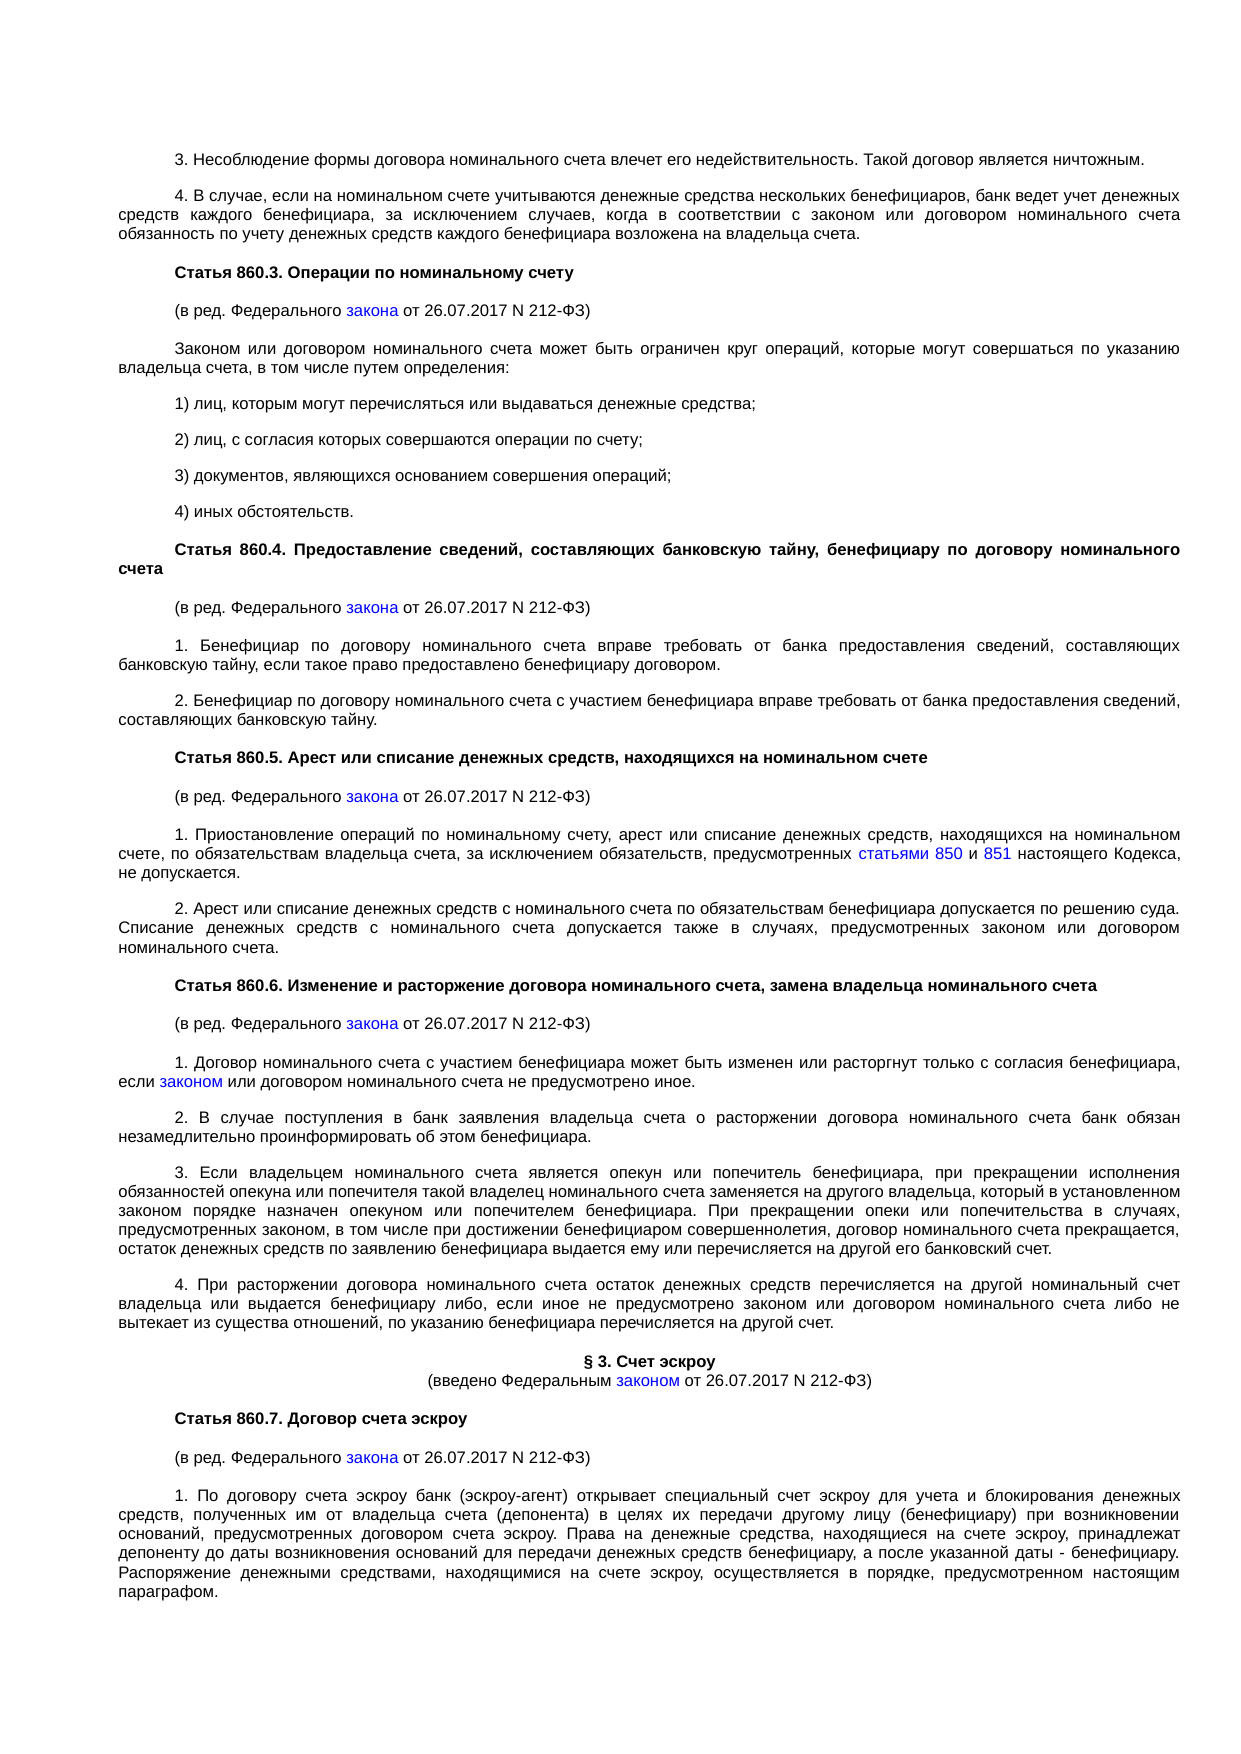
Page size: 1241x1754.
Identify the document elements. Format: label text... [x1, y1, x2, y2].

text 1) лиц, которым могут перечисляться или выдаваться денежные средства; [118, 394, 1181, 413]
text (введено Федеральным законом от 26.07.2017 N 212-ФЗ) [118, 1371, 1181, 1390]
subtitle Статья 860.3. Операции по номинальному счету [118, 262, 1181, 282]
text 1. Бенефициар по договору номинального счета вправе требовать от банка предоставления сведений, составляющих банковскую тайну, если такое право предоставлено бенефициару договором. [118, 636, 1181, 674]
text (в ред. Федерального закона от 26.07.2017 N 212-ФЗ) [118, 597, 1181, 617]
text 2. Бенефициар по договору номинального счета с участием бенефициара вправе требовать от банка предоставления сведений, составляющих банковскую тайну. [118, 691, 1181, 729]
text 2. Арест или списание денежных средств с номинального счета по обязательствам бенефициара допускается по решению суда. Списание денежных средств с номинального счета допускается также в случаях, предусмотренных законом или договором номинального счета. [118, 899, 1181, 957]
text (в ред. Федерального закона от 26.07.2017 N 212-ФЗ) [118, 1014, 1181, 1033]
text (в ред. Федерального закона от 26.07.2017 N 212-ФЗ) [118, 1447, 1181, 1467]
text 1. По договору счета эскроу банк (эскроу-агент) открывает специальный счет эскроу для учета и блокирования денежных средств, полученных им от владельца счета (депонента) в целях их передачи другому лицу (бенефициару) при возникновении оснований, предусмотренных договором счета эскроу. Права на денежные средства, находящиеся на счете эскроу, принадлежат депоненту до даты возникновения оснований для передачи денежных средств бенефициару, а после указанной даты - бенефициару. Распоряжение денежными средствами, находящимися на счете эскроу, осуществляется в порядке, предусмотренном настоящим параграфом. [118, 1486, 1181, 1601]
subtitle § 3. Счет эскроу [118, 1352, 1181, 1371]
text 3. Несоблюдение формы договора номинального счета влечет его недействительность. Такой договор является ничтожным. [118, 150, 1181, 169]
text 1. Договор номинального счета с участием бенефициара может быть изменен или расторгнут только с согласия бенефициара, если законом или договором номинального счета не предусмотрено иное. [118, 1052, 1181, 1091]
subtitle Статья 860.4. Предоставление сведений, составляющих банковскую тайну, бенефициару по договору номинального счета [118, 540, 1181, 578]
subtitle Статья 860.5. Арест или списание денежных средств, находящихся на номинальном счете [118, 748, 1181, 767]
subtitle Статья 860.7. Договор счета эскроу [118, 1409, 1181, 1428]
text (в ред. Федерального закона от 26.07.2017 N 212-ФЗ) [118, 301, 1181, 320]
text 3) документов, являющихся основанием совершения операций; [118, 466, 1181, 485]
text 3. Если владельцем номинального счета является опекун или попечитель бенефициара, при прекращении исполнения обязанностей опекуна или попечителя такой владелец номинального счета заменяется на другого владельца, который в установленном законом порядке назначен опекуном или попечителем бенефициара. При прекращении опеки или попечительства в случаях, предусмотренных законом, в том числе при достижении бенефициаром совершеннолетия, договор номинального счета прекращается, остаток денежных средств по заявлению бенефициара выдается ему или перечисляется на другой его банковский счет. [118, 1162, 1181, 1258]
text Законом или договором номинального счета может быть ограничен круг операций, которые могут совершаться по указанию владельца счета, в том числе путем определения: [118, 339, 1181, 377]
text 4. В случае, если на номинальном счете учитываются денежные средства нескольких бенефициаров, банк ведет учет денежных средств каждого бенефициара, за исключением случаев, когда в соответствии с законом или договором номинального счета обязанность по учету денежных средств каждого бенефициара возложена на владельца счета. [118, 186, 1181, 243]
text 4) иных обстоятельств. [118, 502, 1181, 521]
text 2) лиц, с согласия которых совершаются операции по счету; [118, 430, 1181, 449]
text 2. В случае поступления в банк заявления владельца счета о расторжении договора номинального счета банк обязан незамедлительно проинформировать об этом бенефициара. [118, 1107, 1181, 1146]
subtitle Статья 860.6. Изменение и расторжение договора номинального счета, замена владельца номинального счета [118, 976, 1181, 995]
text (в ред. Федерального закона от 26.07.2017 N 212-ФЗ) [118, 787, 1181, 806]
text 4. При расторжении договора номинального счета остаток денежных средств перечисляется на другой номинальный счет владельца или выдается бенефициару либо, если иное не предусмотрено законом или договором номинального счета либо не вытекает из существа отношений, по указанию бенефициара перечисляется на другой счет. [118, 1275, 1181, 1332]
text 1. Приостановление операций по номинальному счету, арест или списание денежных средств, находящихся на номинальном счете, по обязательствам владельца счета, за исключением обязательств, предусмотренных статьями 850 и 851 настоящего Кодекса, не допускается. [118, 825, 1181, 882]
